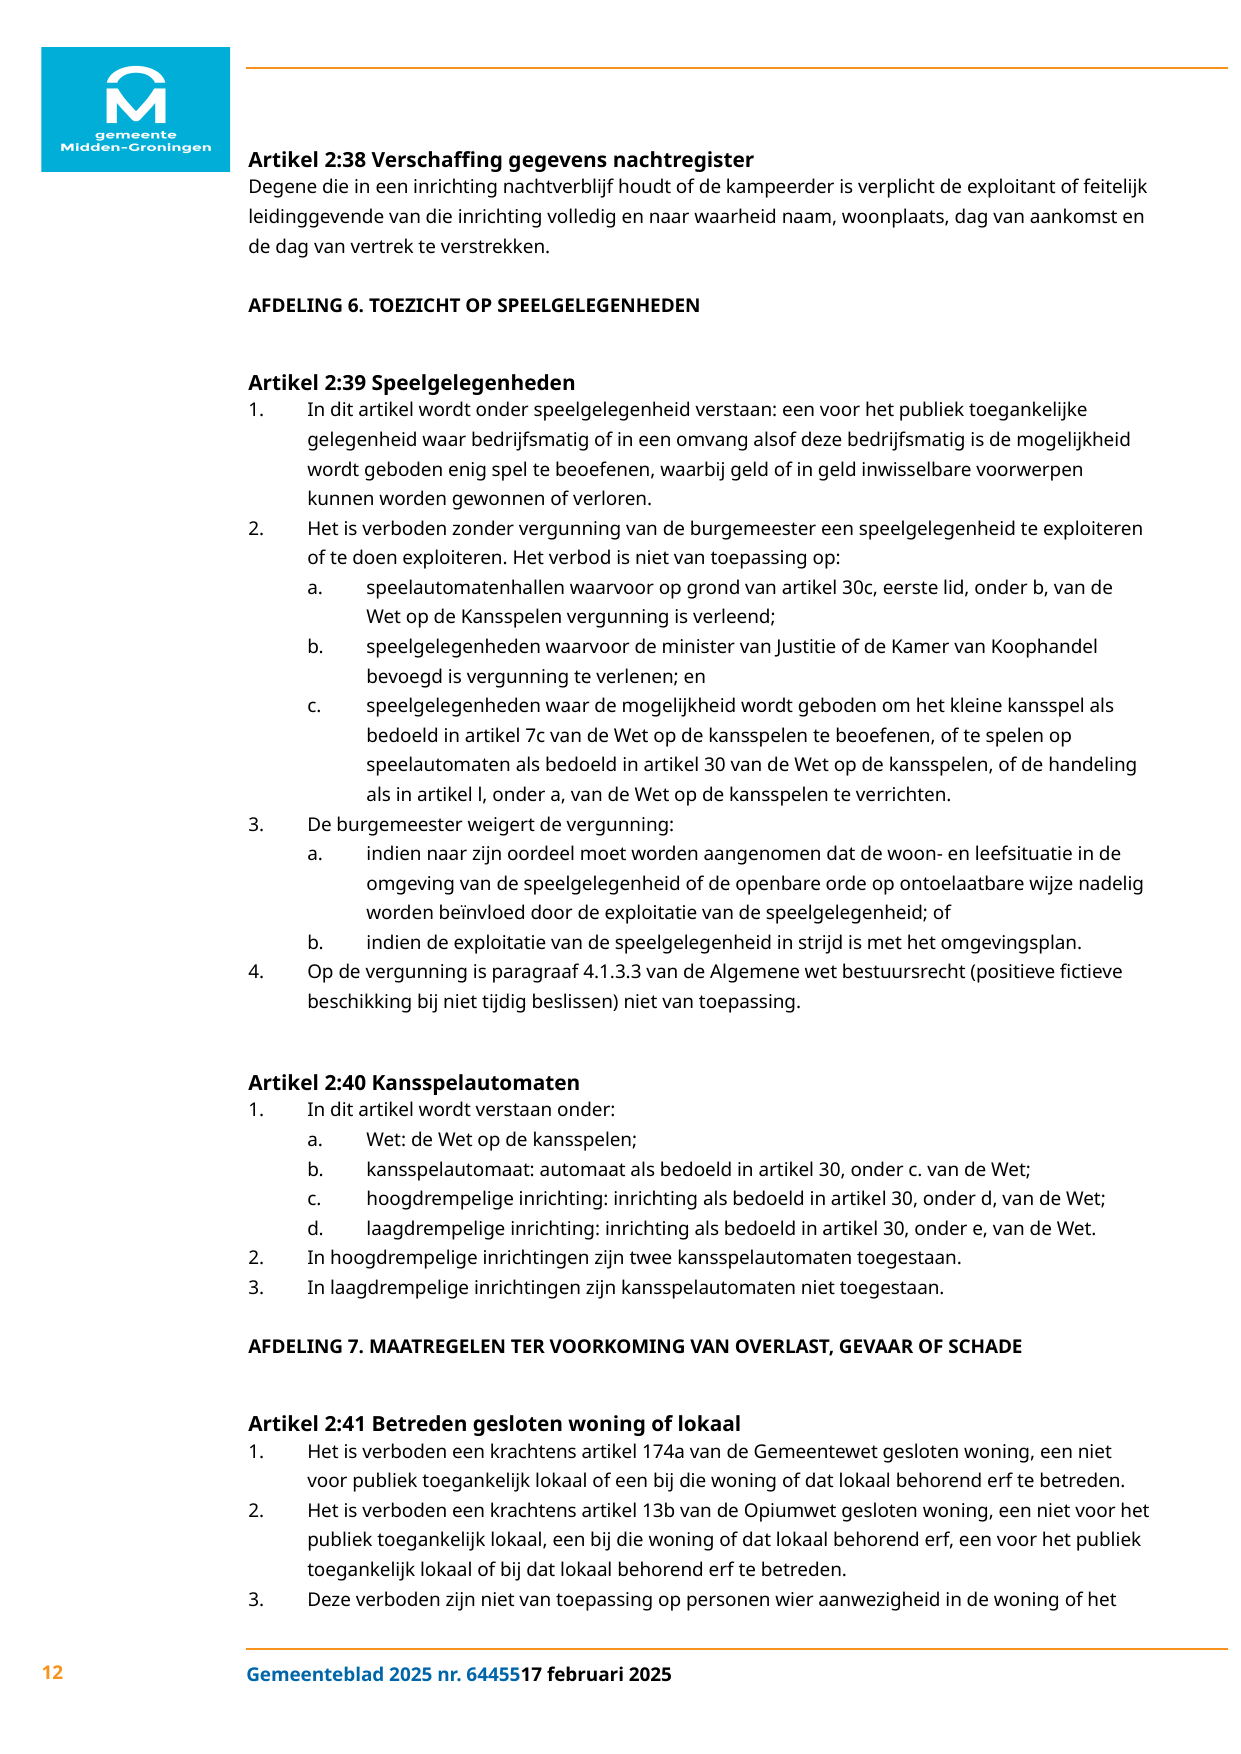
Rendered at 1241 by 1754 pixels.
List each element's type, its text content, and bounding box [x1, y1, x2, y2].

list Het is verboden een krachtens artikel 174a van de Gemeentewet gesloten woning, een niet voor publiek toegankelijk lokaal of een bij die woning of dat lokaal behorend erf te betreden. [248, 1438, 1152, 1493]
text Degene die in een inrichting nachtverblijf houdt of de kampeerder is verplicht de exploitant of feitelijk leidinggevende van die inrichting volledig en naar waarheid naam, woonplaats, dag van aankomst en de dag van vertrek te verstrekken. [248, 174, 1152, 258]
text Artikel 2:41 Betreden gesloten woning of lokaal [248, 1409, 1152, 1438]
text Artikel 2:38 Verschaffing gegevens nachtregister [248, 145, 1152, 174]
list speelautomatenhallen waarvoor op grond van artikel 30c, eerste lid, onder b, van de Wet op de Kansspelen vergunning is verleend; [307, 574, 1152, 629]
list laagdrempelige inrichting: inrichting als bedoeld in artikel 30, onder e, van de Wet. [307, 1215, 1152, 1241]
list Wet: de Wet op de kansspelen; [307, 1126, 1152, 1152]
text AFDELING 6. TOEZICHT OP SPEELGELEGENHEDEN [248, 292, 1152, 318]
text Artikel 2:40 Kansspelautomaten [248, 1068, 1152, 1097]
text Artikel 2:39 Speelgelegenheden [248, 368, 1152, 397]
list Het is verboden zonder vergunning van de burgemeester een speelgelegenheid te exploiteren of te doen exploiteren. Het verbod is niet van toepassing op: [248, 515, 1152, 570]
text AFDELING 7. MAATREGELEN TER VOORKOMING VAN OVERLAST, GEVAAR OF SCHADE [248, 1333, 1152, 1359]
list In laagdrempelige inrichtingen zijn kansspelautomaten niet toegestaan. [248, 1274, 1152, 1300]
list indien de exploitatie van de speelgelegenheid in strijd is met het omgevingsplan. [307, 929, 1152, 955]
list In dit artikel wordt onder speelgelegenheid verstaan: een voor het publiek toegankelijke gelegenheid waar bedrijfsmatig of in een omvang alsof deze bedrijfsmatig is de mogelijkheid wordt geboden enig spel te beoefenen, waarbij geld of in geld inwisselbare voorwerpen kunnen worden gewonnen of verloren. [248, 397, 1152, 511]
list speelgelegenheden waarvoor de minister van Justitie of de Kamer van Koophandel bevoegd is vergunning te verlenen; en [307, 633, 1152, 688]
picture [184, 146, 190, 153]
list kansspelautomaat: automaat als bedoeld in artikel 30, onder c. van de Wet; [307, 1156, 1152, 1182]
list Het is verboden een krachtens artikel 13b van de Opiumwet gesloten woning, een niet voor het publiek toegankelijk lokaal, een bij die woning of dat lokaal behorend erf, een voor het publiek toegankelijk lokaal of bij dat lokaal behorend erf te betreden. [248, 1497, 1152, 1582]
list hoogdrempelige inrichting: inrichting als bedoeld in artikel 30, onder d, van de Wet; [307, 1185, 1152, 1211]
list In dit artikel wordt verstaan onder: [248, 1097, 1152, 1122]
picture [107, 89, 165, 122]
list speelgelegenheden waar de mogelijkheid wordt geboden om het kleine kansspel als bedoeld in artikel 7c van de Wet op de kansspelen te beoefenen, of te spelen op speelautomaten als bedoeld in artikel 30 van de Wet op de kansspelen, of de handeling als in artikel l, onder a, van de Wet op de kansspelen te verrichten. [307, 692, 1152, 807]
list De burgemeester weigert de vergunning: [248, 811, 1152, 836]
list Op de vergunning is paragraaf 4.1.3.3 van de Algemene wet bestuursrecht (positieve fictieve beschikking bij niet tijdig beslissen) niet van toepassing. [248, 959, 1152, 1014]
picture [108, 66, 164, 82]
list indien naar zijn oordeel moet worden aangenomen dat de woon- en leefsituatie in de omgeving van de speelgelegenheid of de openbare orde op ontoelaatbare wijze nadelig worden beïnvloed door de exploitatie van de speelgelegenheid; of [307, 840, 1152, 925]
list Deze verboden zijn niet van toepassing op personen wier aanwezigheid in de woning of het [248, 1586, 1152, 1612]
list In hoogdrempelige inrichtingen zijn twee kansspelautomaten toegestaan. [248, 1244, 1152, 1270]
